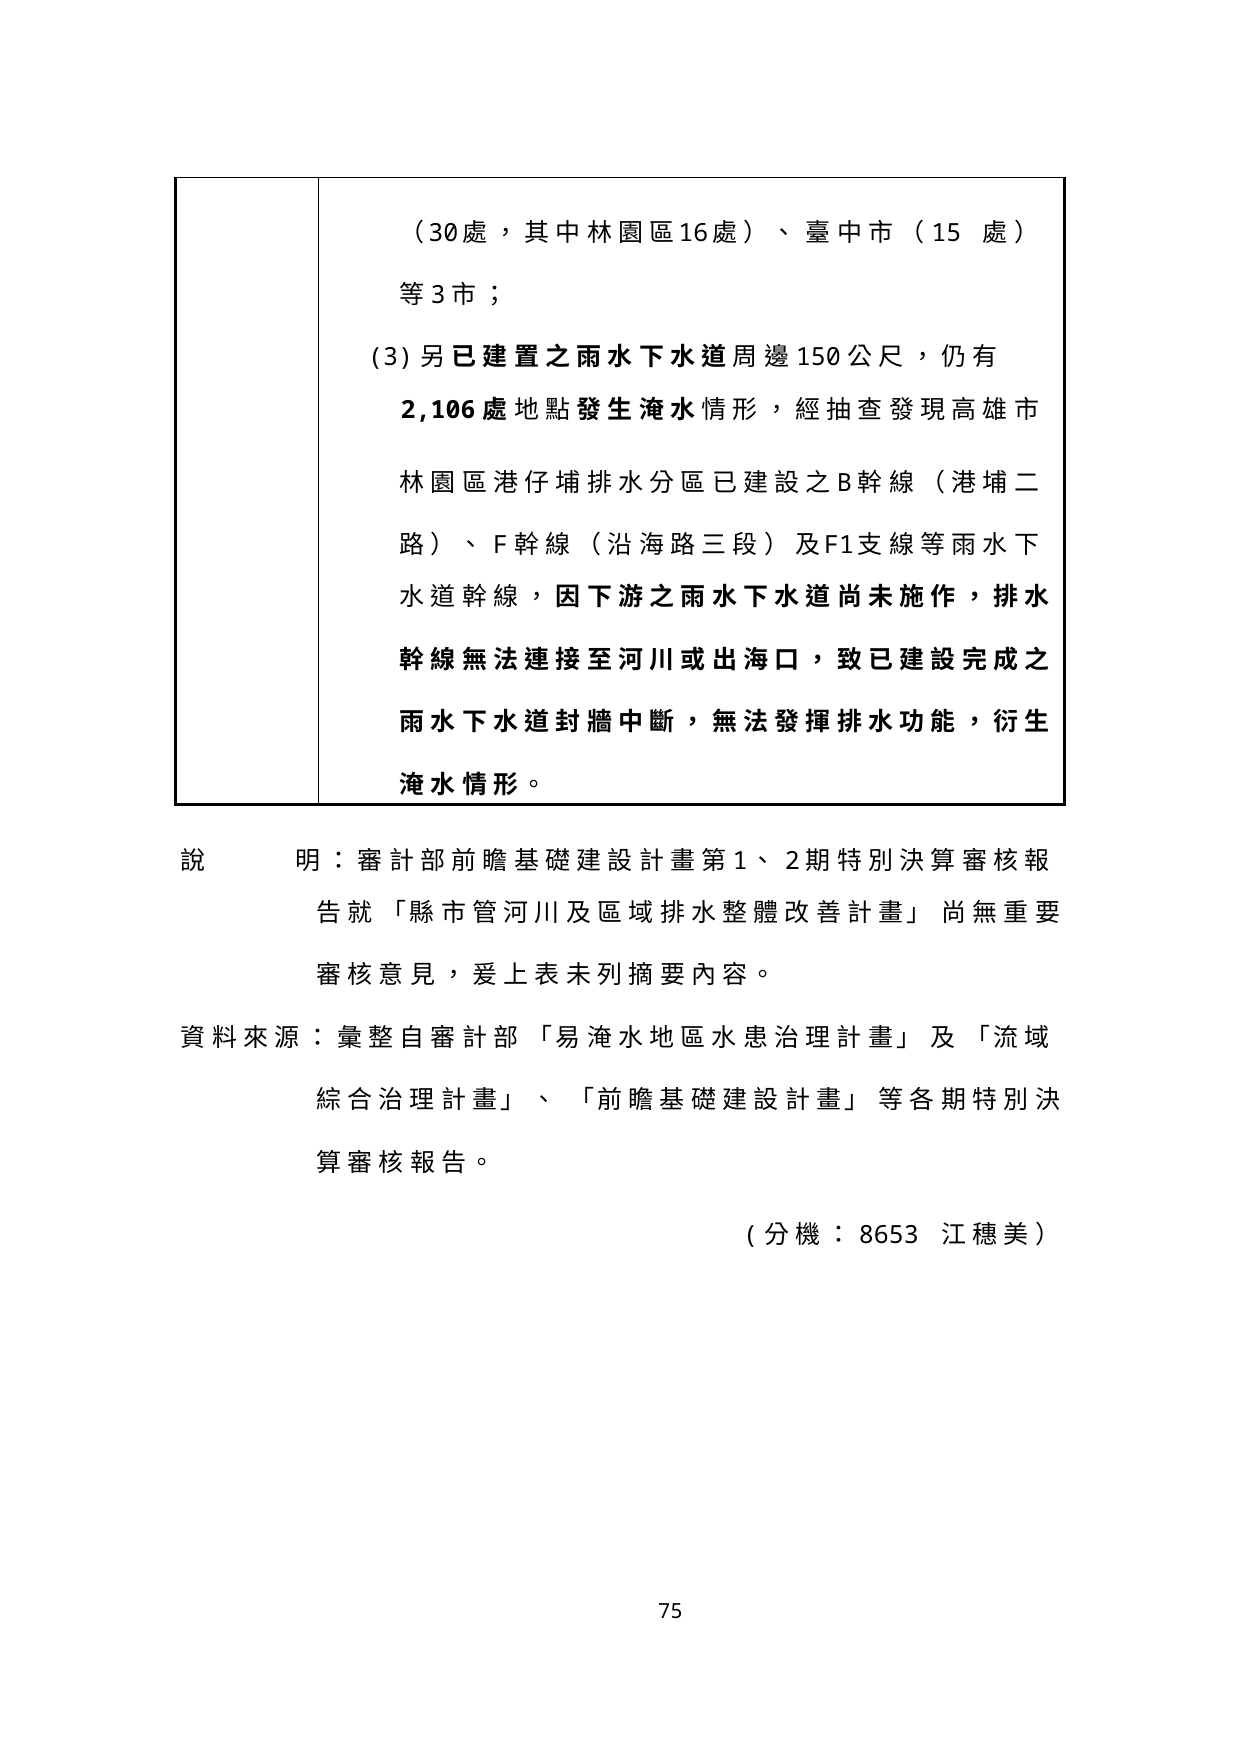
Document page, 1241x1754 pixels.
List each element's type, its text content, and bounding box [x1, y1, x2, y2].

table_cell （30處，其中林園區16處）、臺中市（15 處）等3市； (3)另已建置之雨水下水道周邊150公尺，仍有2,106處地點發生淹水情形，經抽查發現高雄市林園區港仔埔排水分區已建設之B幹線（港埔二路）、F幹線（沿海路三段）及F1支線等雨水下水道幹線，因下游之雨水下水道尚未施作，排水幹線無法連接至河川或出海口，致已建設完成之雨水下水道封牆中斷，無法發揮排水功能，衍生淹水情形。 [319, 178, 1063, 803]
text 說 明：審計部前瞻基礎建設計畫第1、2期特別決算審核報告就「縣市管河川及區域排水整體改善計畫」尚無重要審核意見，爰上表未列摘要內容。 [177, 806, 1063, 994]
text (分機：8653 江穗美） [236, 1181, 1063, 1244]
text 資料來源：彙整自審計部「易淹水地區水患治理計畫」及「流域綜合治理計畫」、「前瞻基礎建設計畫」等各期特別決算審核報告。 [177, 994, 1063, 1181]
table_cell [177, 178, 318, 803]
